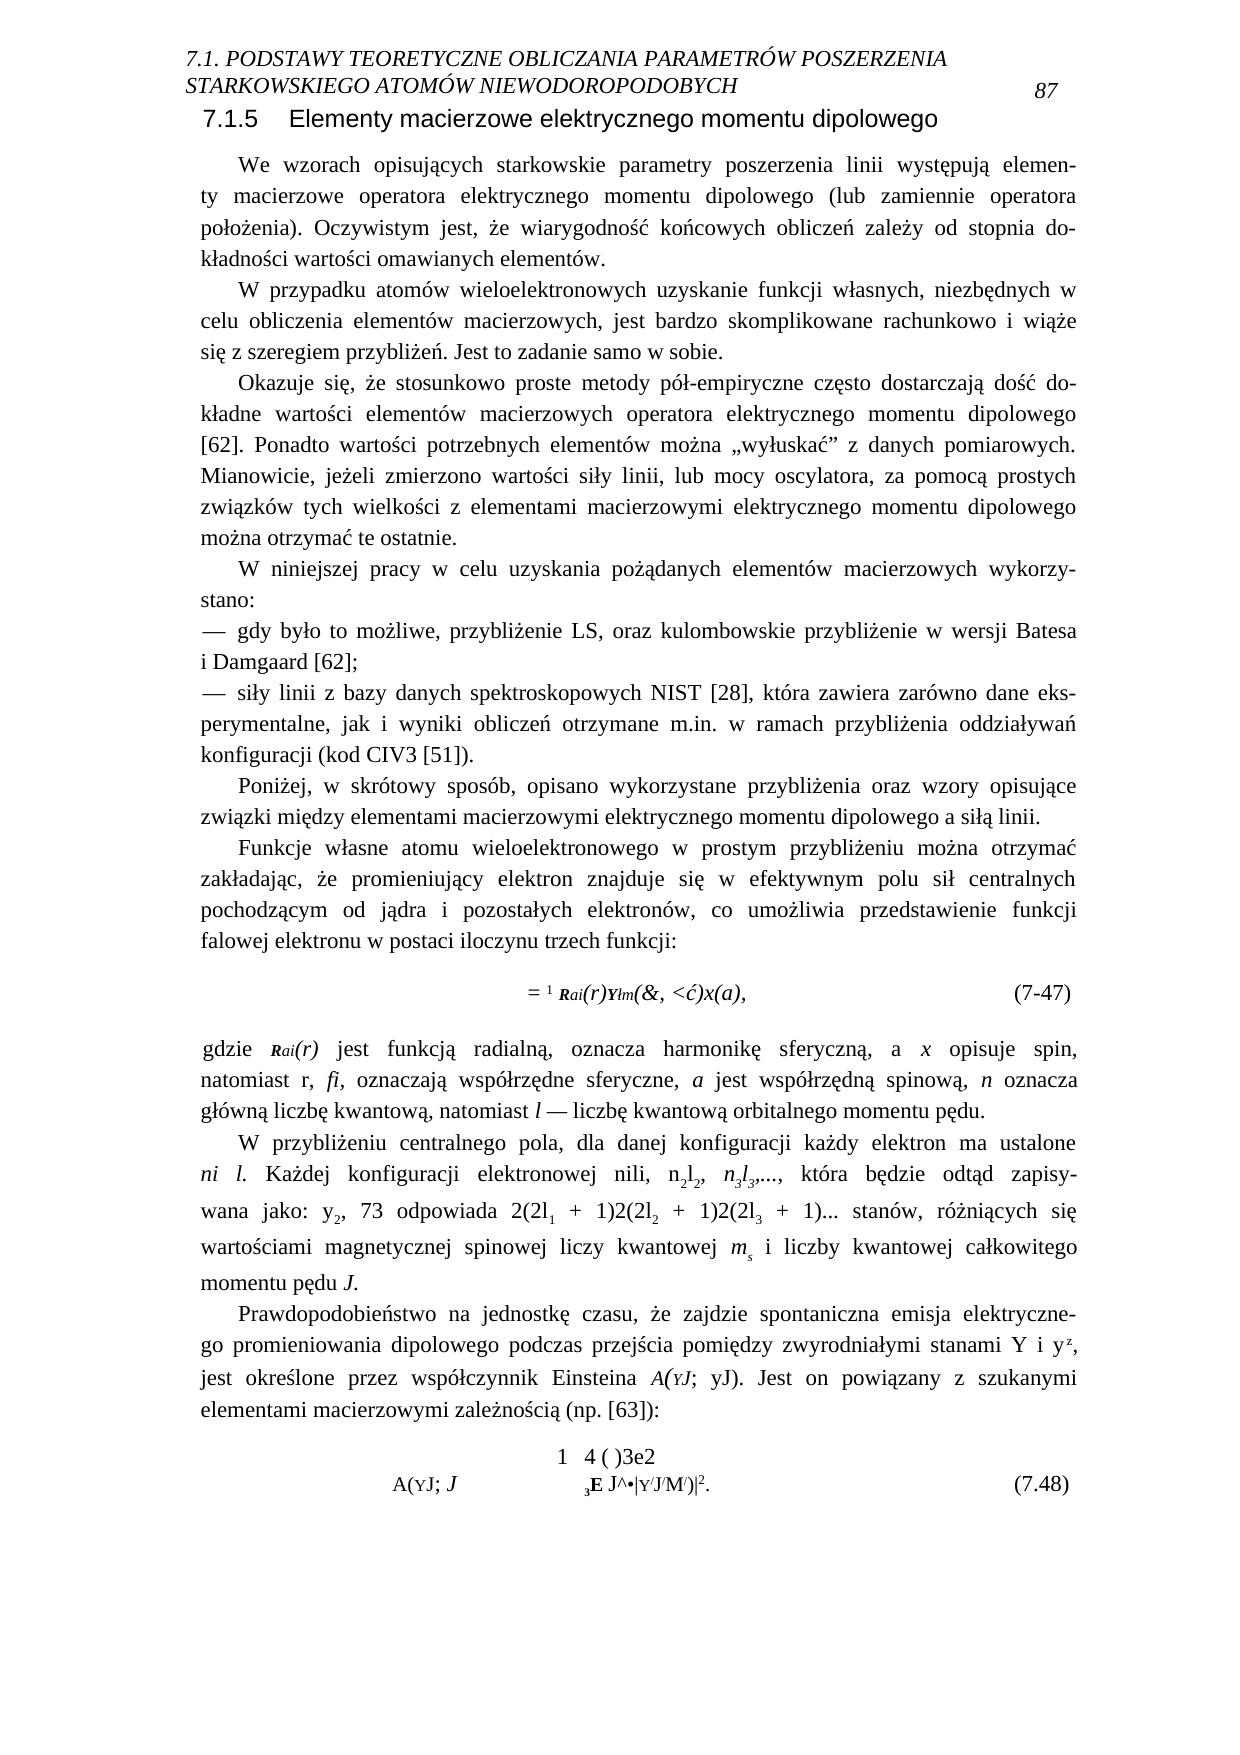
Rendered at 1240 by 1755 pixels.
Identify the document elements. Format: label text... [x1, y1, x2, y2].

text W przybliżeniu centralnego pola, dla danej konfiguracji każdy elektron ma ustalone ni l. Każdej konfiguracji elektronowej nili, n2l2, n3l3,..., która będzie odtąd zapisy- wana jako: y2, 73 odpowiada 2(2l1 + 1)2(2l2 + 1)2(2l3 + 1)... stanów, różniących się wartościami magnetycznej spinowej liczy kwantowej ms i liczby kwantowej całkowitego momentu pędu J. [200, 1129, 1078, 1295]
text A(yJ; J 3E J^•|y/J/M/)|2. (7.48) [392, 1470, 1078, 1499]
text Okazuje się, że stosunkowo proste metody pół-empiryczne często dostarczają dość do- kładne wartości elementów macierzowych operatora elektrycznego momentu dipolowego [62]. Ponadto wartości potrzebnych elementów można „wyłuskać” z danych pomiarowych. Mianowicie, jeżeli zmierzono wartości siły linii, lub mocy oscylatora, za pomocą prostych związków tych wielkości z elementami macierzowymi elektrycznego momentu dipolowego można otrzymać te ostatnie. [200, 369, 1078, 550]
text Prawdopodobieństwo na jednostkę czasu, że zajdzie spontaniczna emisja elektryczne- go promieniowania dipolowego podczas przejścia pomiędzy zwyrodniałymi stanami Y i yz, jest określone przez współczynnik Einsteina A(yJ; yJ). Jest on powiązany z szukanymi elementami macierzowymi zależnością (np. [63]): [200, 1300, 1078, 1422]
list siły linii z bazy danych spektroskopowych NIST [28], która zawiera zarówno dane eks- perymentalne, jak i wyniki obliczeń otrzymane m.in. w ramach przybliżenia oddziaływań konfiguracji (kod CIV3 [51]). [200, 679, 1078, 768]
text gdzie Rai(r) jest funkcją radialną, oznacza harmonikę sferyczną, a x opisuje spin, natomiast r, fi, oznaczają współrzędne sferyczne, a jest współrzędną spinową, n oznacza główną liczbę kwantową, natomiast l — liczbę kwantową orbitalnego momentu pędu. [200, 1036, 1078, 1124]
text W przypadku atomów wieloelektronowych uzyskanie funkcji własnych, niezbędnych w celu obliczenia elementów macierzowych, jest bardzo skomplikowane rachunkowo i wiąże się z szeregiem przybliżeń. Jest to zadanie samo w sobie. [200, 276, 1078, 364]
text We wzorach opisujących starkowskie parametry poszerzenia linii występują elemen- ty macierzowe operatora elektrycznego momentu dipolowego (lub zamiennie operatora położenia). Oczywistym jest, że wiarygodność końcowych obliczeń zależy od stopnia do- kładności wartości omawianych elementów. [200, 152, 1078, 271]
text W niniejszej pracy w celu uzyskania pożądanych elementów macierzowych wykorzy- stano: [200, 555, 1078, 612]
text = 1 Rai(r)Yłm(&, <ć)x(a), (7-47) [527, 979, 1078, 1006]
text Funkcje własne atomu wieloelektronowego w prostym przybliżeniu można otrzymać zakładając, że promieniujący elektron znajduje się w efektywnym polu sił centralnych pochodzącym od jądra i pozostałych elektronów, co umożliwia przedstawienie funkcji falowej elektronu w postaci iloczynu trzech funkcji: [200, 834, 1078, 954]
text 1 4 ( )3e2 [557, 1443, 1078, 1470]
text Poniżej, w skrótowy sposób, opisano wykorzystane przybliżenia oraz wzory opisujące związki między elementami macierzowymi elektrycznego momentu dipolowego a siłą linii. [200, 772, 1078, 830]
list Elementy macierzowe elektrycznego momentu dipolowego [200, 104, 1078, 133]
list gdy było to możliwe, przybliżenie LS, oraz kulombowskie przybliżenie w wersji Batesa i Damgaard [62]; [200, 617, 1078, 674]
